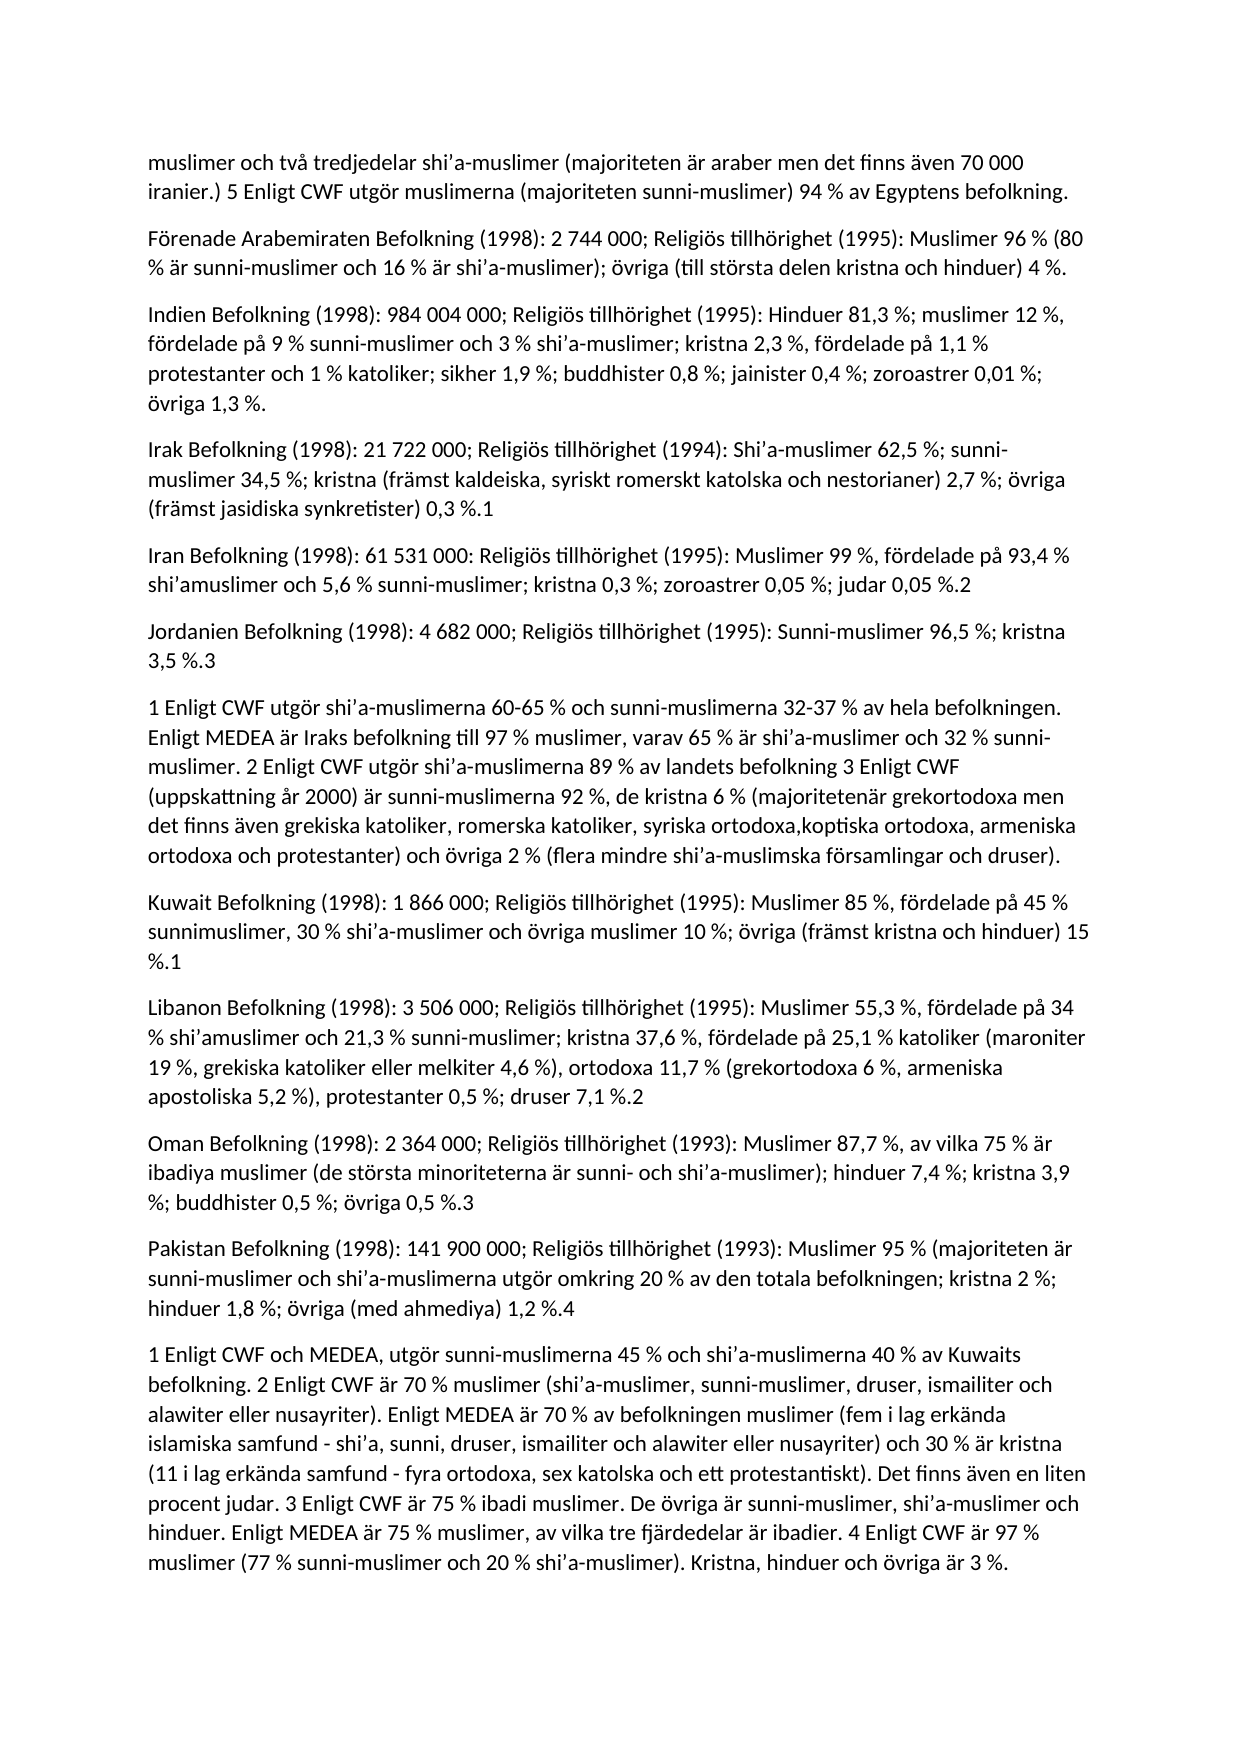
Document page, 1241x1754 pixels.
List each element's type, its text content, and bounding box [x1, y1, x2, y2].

text Oman Befolkning (1998): 2 364 000; Religiös tillhörighet (1993): Muslimer 87,7 %, av vilka 75 % är ibadiya muslimer (de största minoriteterna är sunni- och shi’a-muslimer); hinduer 7,4 %; kristna 3,9 %; buddhister 0,5 %; övriga 0,5 %.3 [148, 1129, 1093, 1216]
text muslimer och två tredjedelar shi’a-muslimer (majoriteten är araber men det finns även 70 000 iranier.) 5 Enligt CWF utgör muslimerna (majoriteten sunni-muslimer) 94 % av Egyptens befolkning. [148, 148, 1093, 205]
text Pakistan Befolkning (1998): 141 900 000; Religiös tillhörighet (1993): Muslimer 95 % (majoriteten är sunni-muslimer och shi’a-muslimerna utgör omkring 20 % av den totala befolkningen; kristna 2 %; hinduer 1,8 %; övriga (med ahmediya) 1,2 %.4 [148, 1234, 1093, 1322]
text Jordanien Befolkning (1998): 4 682 000; Religiös tillhörighet (1995): Sunni-muslimer 96,5 %; kristna 3,5 %.3 [148, 617, 1093, 674]
text Libanon Befolkning (1998): 3 506 000; Religiös tillhörighet (1995): Muslimer 55,3 %, fördelade på 34 % shi’amuslimer och 21,3 % sunni-muslimer; kristna 37,6 %, fördelade på 25,1 % katoliker (maroniter 19 %, grekiska katoliker eller melkiter 4,6 %), ortodoxa 11,7 % (grekortodoxa 6 %, armeniska apostoliska 5,2 %), protestanter 0,5 %; druser 7,1 %.2 [148, 993, 1093, 1111]
text Indien Befolkning (1998): 984 004 000; Religiös tillhörighet (1995): Hinduer 81,3 %; muslimer 12 %, fördelade på 9 % sunni-muslimer och 3 % shi’a-muslimer; kristna 2,3 %, fördelade på 1,1 % protestanter och 1 % katoliker; sikher 1,9 %; buddhister 0,8 %; jainister 0,4 %; zoroastrer 0,01 %; övriga 1,3 %. [148, 300, 1093, 417]
text Iran Befolkning (1998): 61 531 000: Religiös tillhörighet (1995): Muslimer 99 %, fördelade på 93,4 % shi’amuslimer och 5,6 % sunni-muslimer; kristna 0,3 %; zoroastrer 0,05 %; judar 0,05 %.2 [148, 541, 1093, 598]
text 1 Enligt CWF utgör shi’a-muslimerna 60-65 % och sunni-muslimerna 32-37 % av hela befolkningen. Enligt MEDEA är Iraks befolkning till 97 % muslimer, varav 65 % är shi’a-muslimer och 32 % sunni-muslimer. 2 Enligt CWF utgör shi’a-muslimerna 89 % av landets befolkning 3 Enligt CWF (uppskattning år 2000) är sunni-muslimerna 92 %, de kristna 6 % (majoritetenär grekortodoxa men det finns även grekiska katoliker, romerska katoliker, syriska ortodoxa,koptiska ortodoxa, armeniska ortodoxa och protestanter) och övriga 2 % (flera mindre shi’a-muslimska församlingar och druser). [148, 693, 1093, 869]
text Irak Befolkning (1998): 21 722 000; Religiös tillhörighet (1994): Shi’a-muslimer 62,5 %; sunni-muslimer 34,5 %; kristna (främst kaldeiska, syriskt romerskt katolska och nestorianer) 2,7 %; övriga (främst jasidiska synkretister) 0,3 %.1 [148, 435, 1093, 522]
text Kuwait Befolkning (1998): 1 866 000; Religiös tillhörighet (1995): Muslimer 85 %, fördelade på 45 % sunnimuslimer, 30 % shi’a-muslimer och övriga muslimer 10 %; övriga (främst kristna och hinduer) 15 %.1 [148, 888, 1093, 975]
text Förenade Arabemiraten Befolkning (1998): 2 744 000; Religiös tillhörighet (1995): Muslimer 96 % (80 % är sunni-muslimer och 16 % är shi’a-muslimer); övriga (till största delen kristna och hinduer) 4 %. [148, 224, 1093, 281]
text 1 Enligt CWF och MEDEA, utgör sunni-muslimerna 45 % och shi’a-muslimerna 40 % av Kuwaits befolkning. 2 Enligt CWF är 70 % muslimer (shi’a-muslimer, sunni-muslimer, druser, ismailiter och alawiter eller nusayriter). Enligt MEDEA är 70 % av befolkningen muslimer (fem i lag erkända islamiska samfund - shi’a, sunni, druser, ismailiter och alawiter eller nusayriter) och 30 % är kristna (11 i lag erkända samfund - fyra ortodoxa, sex katolska och ett protestantiskt). Det finns även en liten procent judar. 3 Enligt CWF är 75 % ibadi muslimer. De övriga är sunni-muslimer, shi’a-muslimer och hinduer. Enligt MEDEA är 75 % muslimer, av vilka tre fjärdedelar är ibadier. 4 Enligt CWF är 97 % muslimer (77 % sunni-muslimer och 20 % shi’a-muslimer). Kristna, hinduer och övriga är 3 %. [148, 1340, 1093, 1576]
